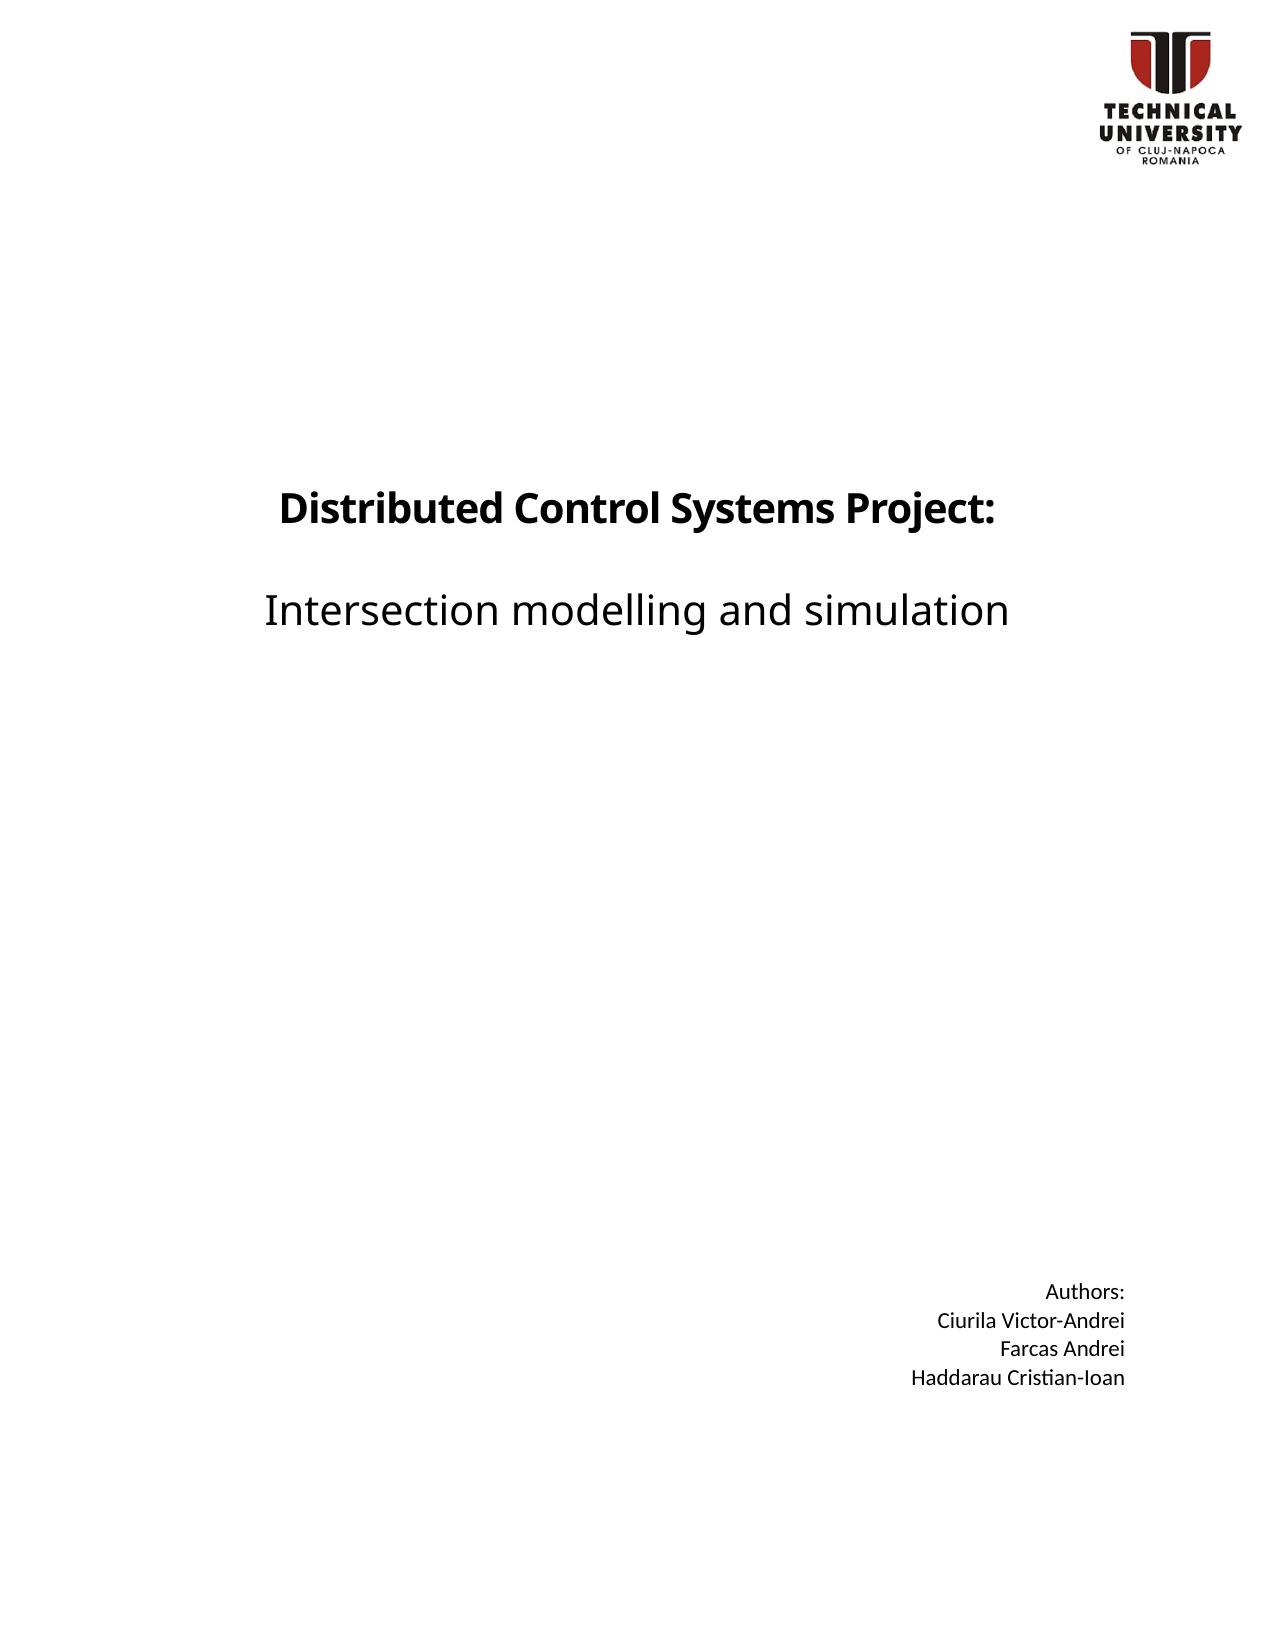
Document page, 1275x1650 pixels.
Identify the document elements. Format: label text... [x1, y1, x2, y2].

text Farcas Andrei [150, 1334, 1125, 1362]
text Haddarau Cristian-Ioan [150, 1363, 1125, 1391]
text Ciurila Victor-Andrei [150, 1306, 1125, 1334]
text Intersection modelling and simulation [150, 581, 1125, 638]
text Authors: [150, 1277, 1125, 1305]
title Distributed Control Systems Project: [150, 479, 1125, 536]
